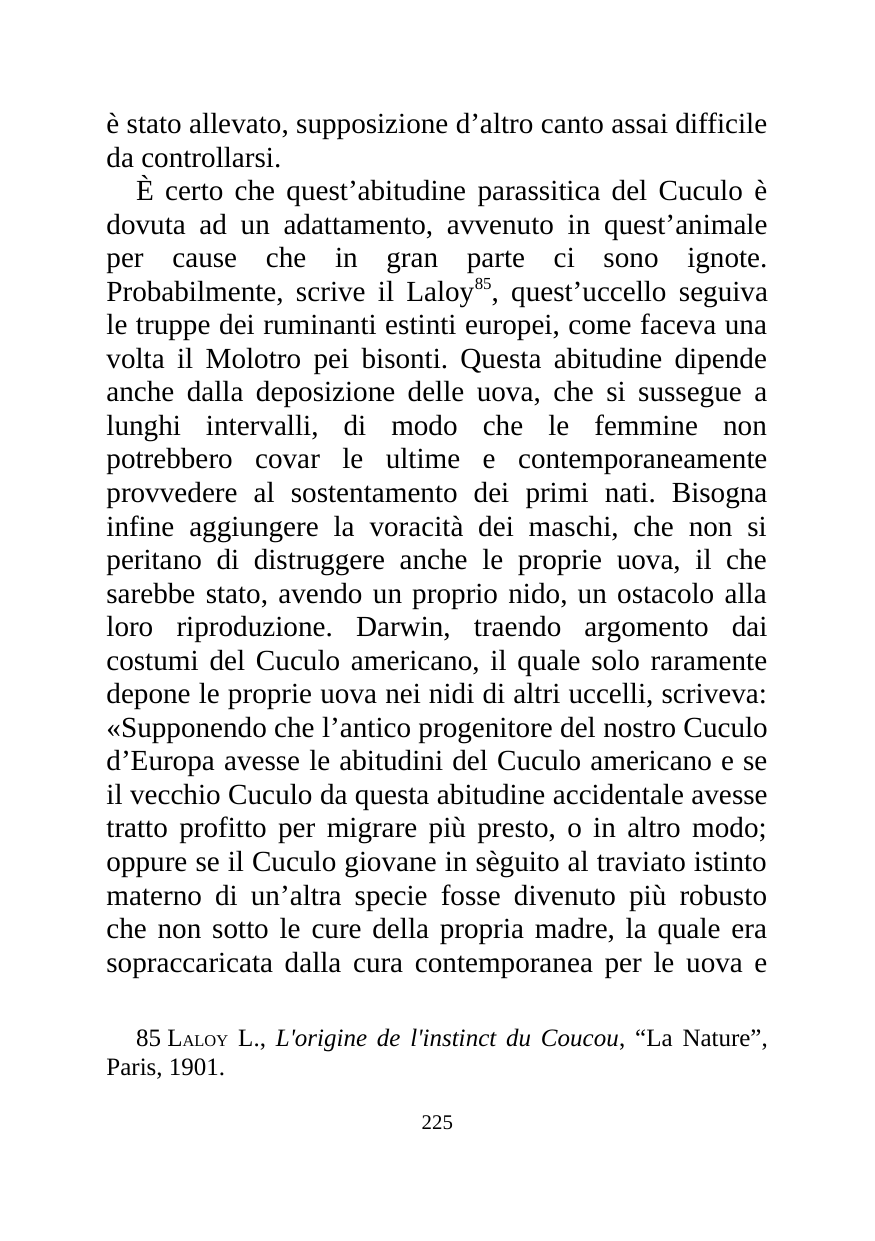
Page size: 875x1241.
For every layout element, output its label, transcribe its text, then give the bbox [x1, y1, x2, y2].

text Laloy L., L'origine de l'instinct du Coucou, “La Nature”, Paris, 1901. [106, 1023, 768, 1080]
text è stato allevato, supposizione d’altro canto assai difficile da controllarsi. [106, 106, 768, 173]
text È certo che quest’abitudine parassitica del Cuculo è dovuta ad un adattamento, avvenuto in quest’animale per cause che in gran parte ci sono ignote. Probabilmente, scrive il Laloy, quest’uccello seguiva le truppe dei ruminanti estinti europei, come faceva una volta il Molotro pei bisonti. Questa abitudine dipende anche dalla deposizione delle uova, che si sussegue a lunghi intervalli, di modo che le femmine non potrebbero covar le ultime e contemporaneamente provvedere al sostentamento dei primi nati. Bisogna infine aggiungere la voracità dei maschi, che non si peritano di distruggere anche le proprie uova, il che sarebbe stato, avendo un proprio nido, un ostacolo alla loro riproduzione. Darwin, traendo argomento dai costumi del Cuculo americano, il quale solo raramente depone le proprie uova nei nidi di altri uccelli, scriveva: «Supponendo che l’antico progenitore del nostro Cuculo d’Europa avesse le abitudini del Cuculo americano e se il vecchio Cuculo da questa abitudine accidentale avesse tratto profitto per migrare più presto, o in altro modo; oppure se il Cuculo giovane in sèguito al traviato istinto materno di un’altra specie fosse divenuto più robusto che non sotto le cure della propria madre, la quale era sopraccaricata dalla cura contemporanea per le uova e [106, 173, 768, 978]
